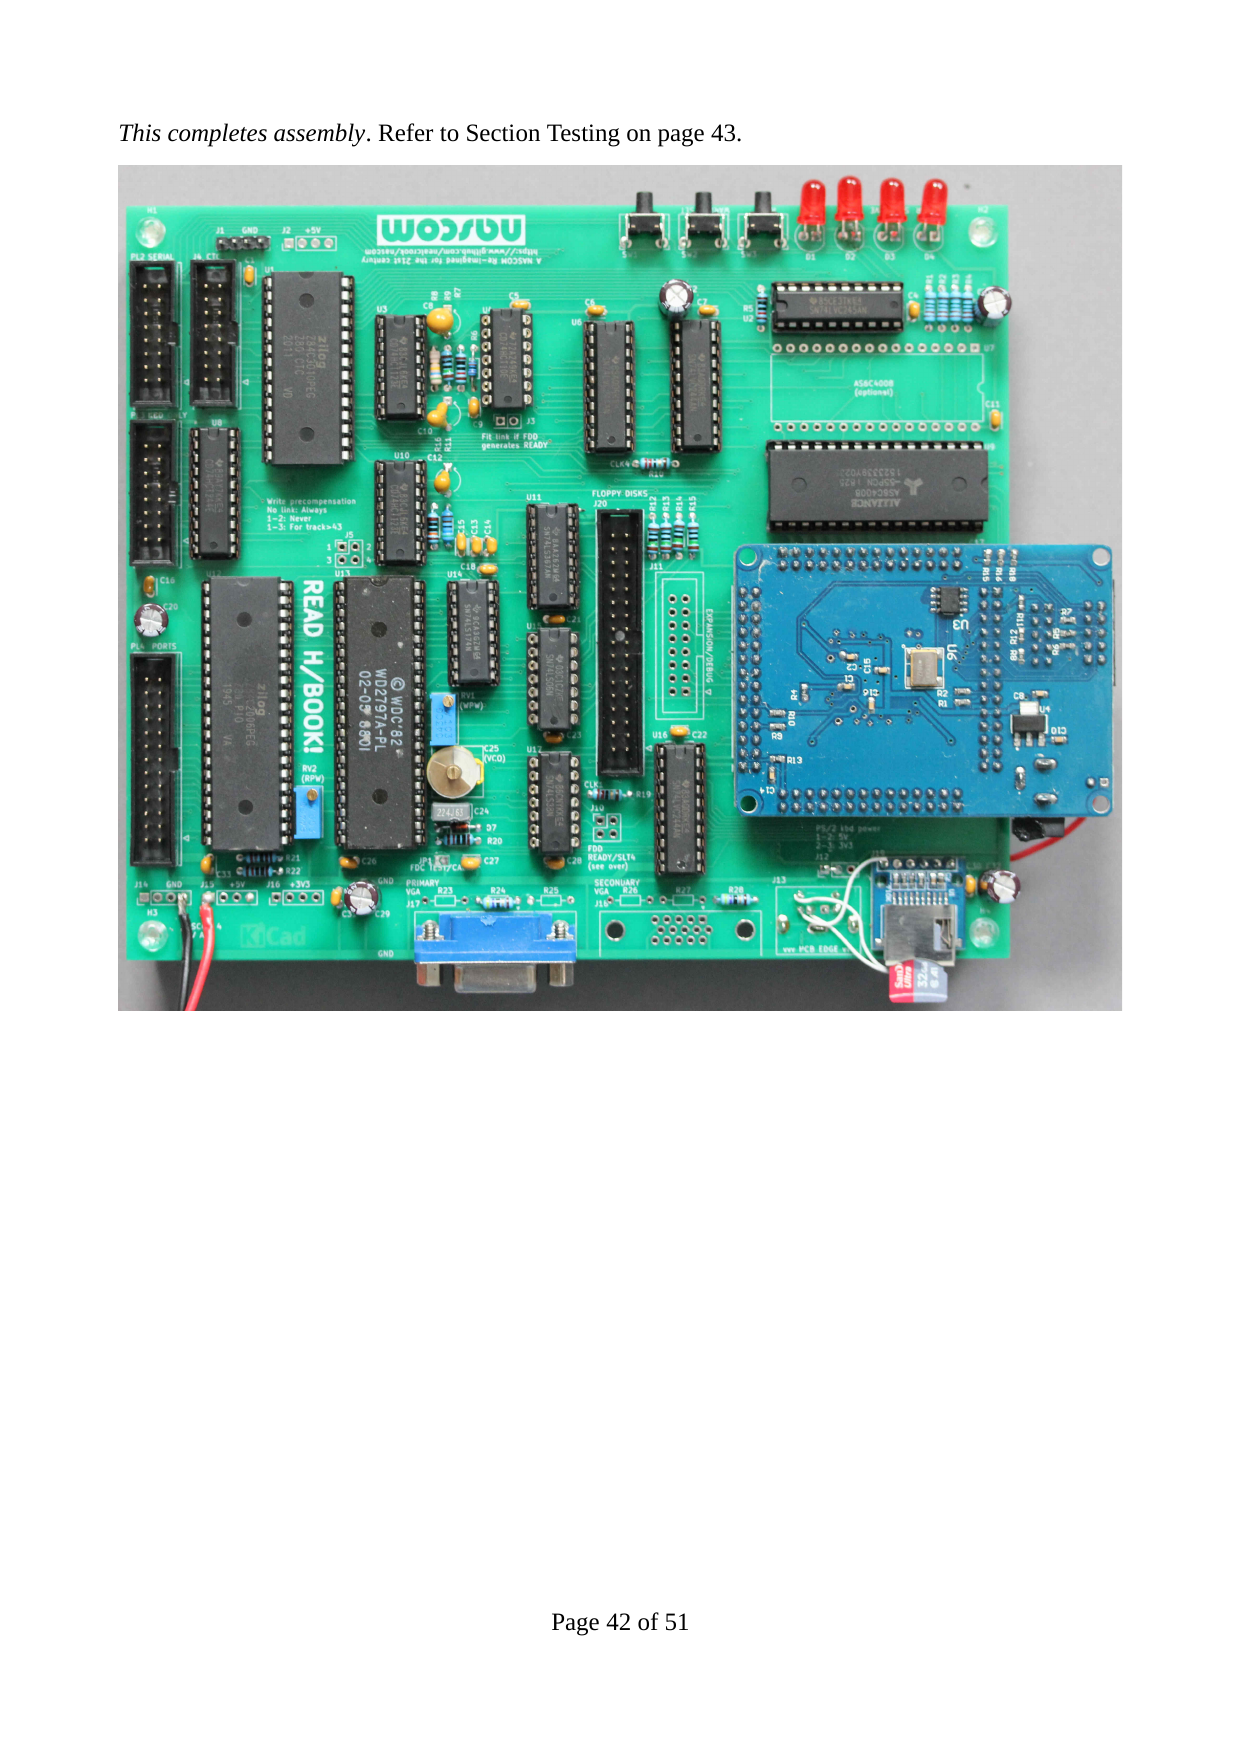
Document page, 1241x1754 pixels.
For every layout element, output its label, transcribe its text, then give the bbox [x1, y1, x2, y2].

text This completes assembly. Refer to Section Testing on page 43. [118, 118, 1122, 147]
picture [118, 165, 1123, 1011]
